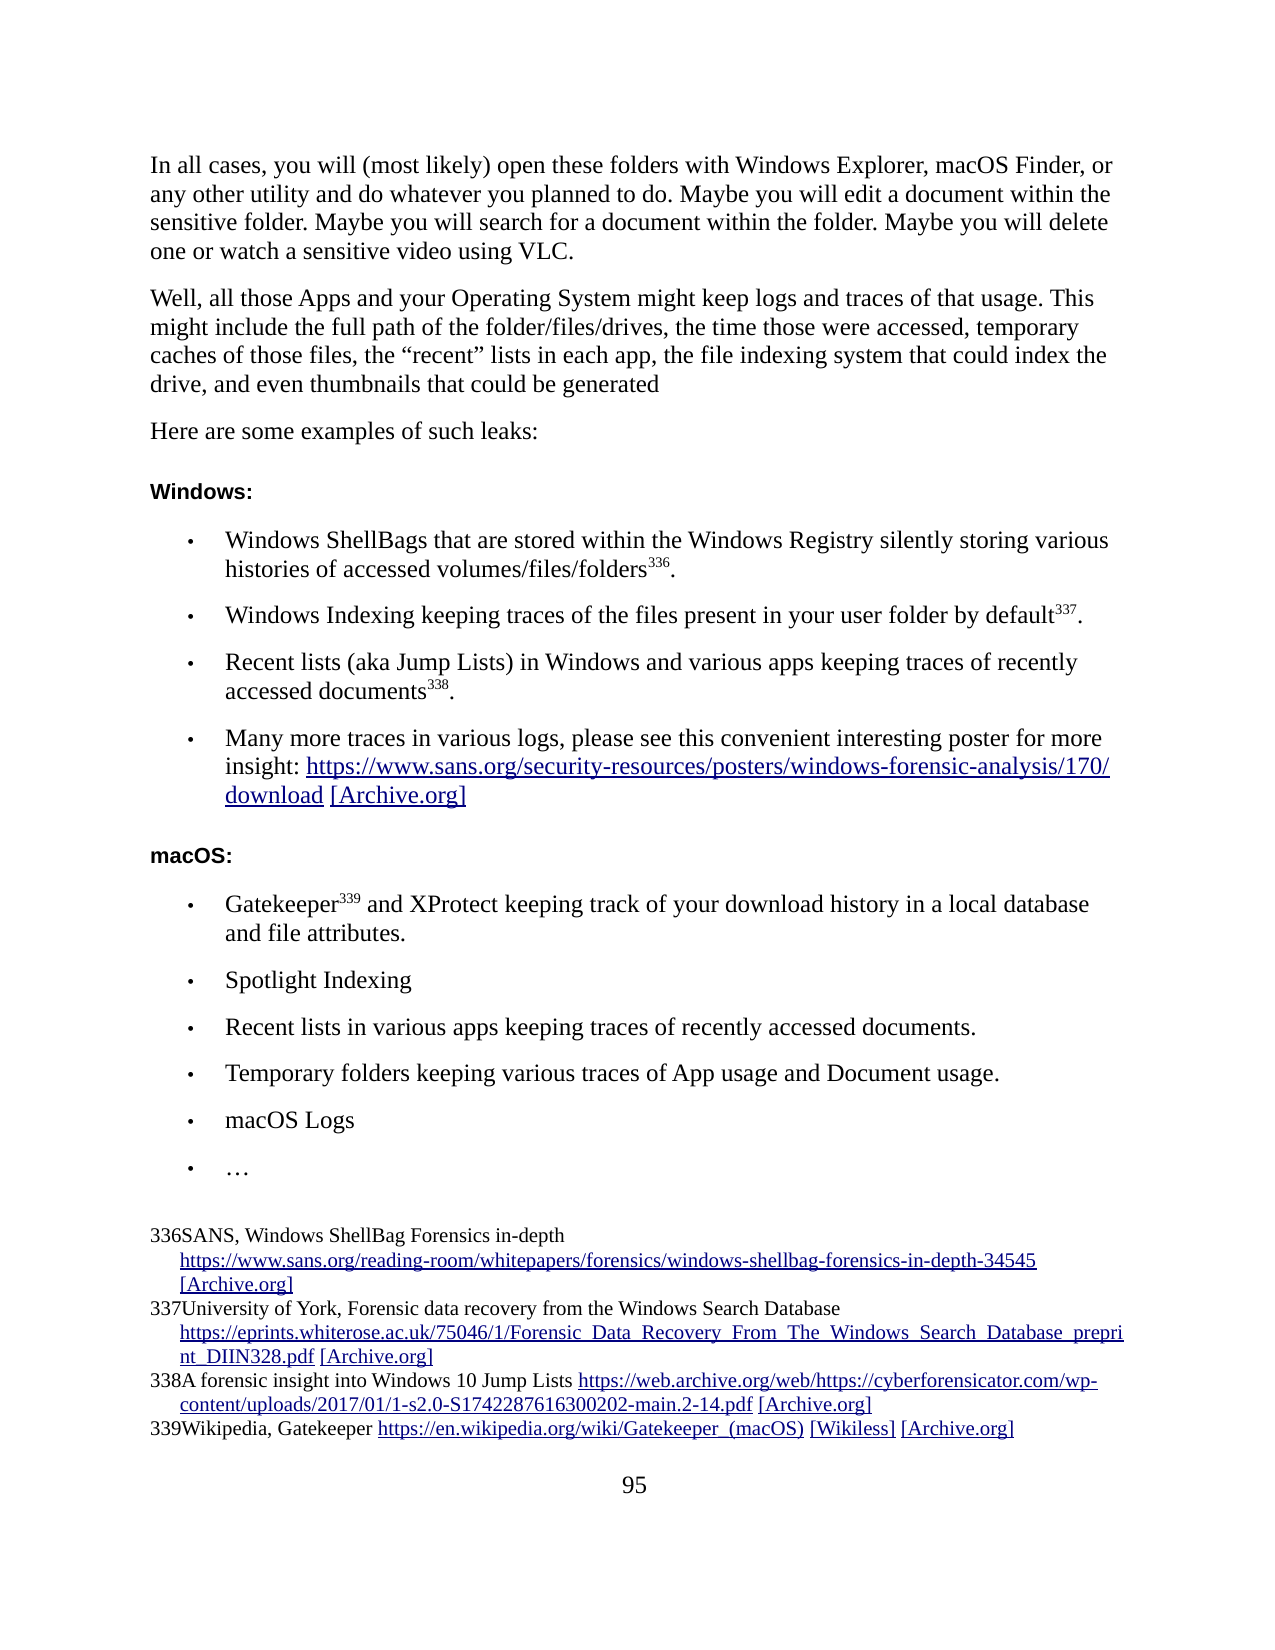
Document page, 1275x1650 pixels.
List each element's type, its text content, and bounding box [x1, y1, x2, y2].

subtitle Windows: [150, 478, 1125, 504]
text Here are some examples of such leaks: [150, 416, 1125, 444]
list Recent lists (aka Jump Lists) in Windows and various apps keeping traces of recently accessed documents. [187, 647, 1125, 705]
subtitle macOS: [150, 843, 1125, 868]
list University of York, Forensic data recovery from the Windows Search Database https://eprints.whiterose.ac.uk/75046/1/Forensic_Data_Recovery_From_The_Windows_Search_Database_preprint_DIIN328.pdf [Archive.org] [150, 1296, 1125, 1368]
list Spotlight Indexing [187, 965, 1125, 994]
list Gatekeeper and XProtect keeping track of your download history in a local database and file attributes. [187, 889, 1125, 947]
list Windows ShellBags that are stored within the Windows Registry silently storing various histories of accessed volumes/files/folders. [187, 525, 1125, 583]
list Many more traces in various logs, please see this convenient interesting poster for more insight: https://www.sans.org/security-resources/posters/windows-forensic-analysis/170/download [Archive.org] [187, 723, 1125, 809]
list macOS Logs [187, 1105, 1125, 1134]
list Temporary folders keeping various traces of App usage and Document usage. [187, 1058, 1125, 1087]
text Well, all those Apps and your Operating System might keep logs and traces of that usage. This might include the full path of the folder/files/drives, the time those were accessed, temporary caches of those files, the “recent” lists in each app, the file indexing system that could index the drive, and even thumbnails that could be generated [150, 283, 1125, 398]
list Recent lists in various apps keeping traces of recently accessed documents. [187, 1012, 1125, 1040]
list A forensic insight into Windows 10 Jump Lists https://web.archive.org/web/https://cyberforensicator.com/wp-content/uploads/2017/01/1-s2.0-S1742287616300202-main.2-14.pdf [Archive.org] [150, 1368, 1125, 1416]
list Windows Indexing keeping traces of the files present in your user folder by default. [187, 601, 1125, 629]
list SANS, Windows ShellBag Forensics in-depth https://www.sans.org/reading-room/whitepapers/forensics/windows-shellbag-forensics-in-depth-34545 [Archive.org] [150, 1223, 1125, 1296]
list … [187, 1152, 1125, 1180]
list Wikipedia, Gatekeeper https://en.wikipedia.org/wiki/Gatekeeper_(macOS) [Wikiless] [Archive.org] [150, 1416, 1125, 1440]
text In all cases, you will (most likely) open these folders with Windows Explorer, macOS Finder, or any other utility and do whatever you planned to do. Maybe you will edit a document within the sensitive folder. Maybe you will search for a document within the folder. Maybe you will delete one or watch a sensitive video using VLC. [150, 150, 1125, 265]
